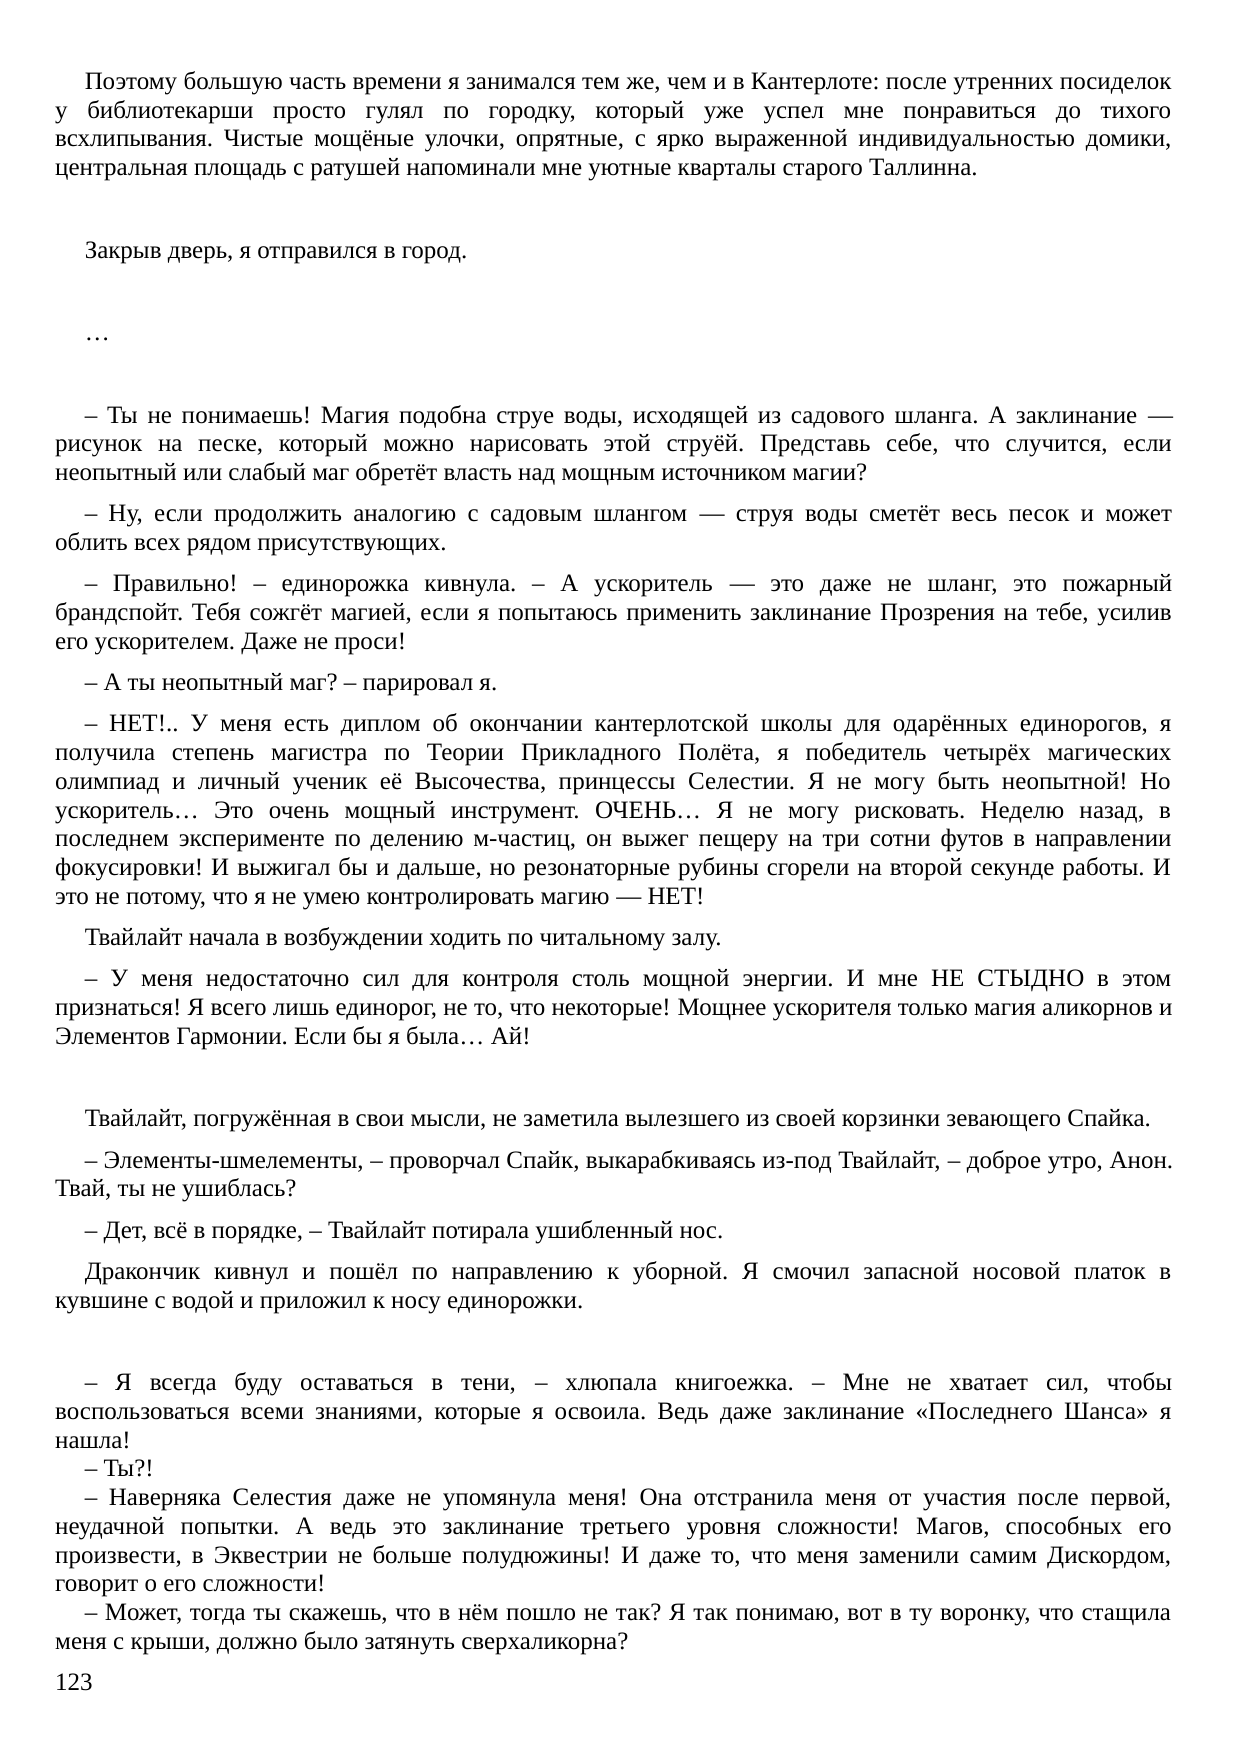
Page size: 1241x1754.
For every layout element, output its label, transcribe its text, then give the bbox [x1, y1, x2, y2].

text – Я всегда буду оставаться в тени, – хлюпала книгоежка. – Мне не хватает сил, чтобы воспользоваться всеми знаниями, которые я освоила. Ведь даже заклинание «Последнего Шанса» я нашла! [55, 1367, 1173, 1453]
text Твайлайт, погружённая в свои мысли, не заметила вылезшего из своей корзинки зевающего Спайка. [55, 1103, 1173, 1132]
text … [55, 317, 1173, 346]
text – Может, тогда ты скажешь, что в нём пошло не так? Я так понимаю, вот в ту воронку, что стащила меня с крыши, должно было затянуть сверхаликорна? [55, 1597, 1173, 1655]
text – А ты неопытный маг? – парировал я. [55, 667, 1173, 696]
text – Ты?! [55, 1453, 1173, 1482]
text – Дет, всё в порядке, – Твайлайт потирала ушибленный нос. [55, 1215, 1173, 1243]
text – НЕТ!.. У меня есть диплом об окончании кантерлотской школы для одарённых единорогов, я получила степень магистра по Теории Прикладного Полёта, я победитель четырёх магических олимпиад и личный ученик её Высочества, принцессы Селестии. Я не могу быть неопытной! Но ускоритель… Это очень мощный инструмент. ОЧЕНЬ… Я не могу рисковать. Неделю назад, в последнем эксперименте по делению м-частиц, он выжег пещеру на три сотни футов в направлении фокусировки! И выжигал бы и дальше, но резонаторные рубины сгорели на второй секунде работы. И это не потому, что я не умею контролировать магию — НЕТ! [55, 708, 1173, 910]
text Поэтому большую часть времени я занимался тем же, чем и в Кантерлоте: после утренних посиделок у библиотекарши просто гулял по городку, который уже успел мне понравиться до тихого всхлипывания. Чистые мощёные улочки, опрятные, с ярко выраженной индивидуальностью домики, центральная площадь с ратушей напоминали мне уютные кварталы старого Таллинна. [55, 66, 1173, 181]
text Дракончик кивнул и пошёл по направлению к уборной. Я смочил запасной носовой платок в кувшине с водой и приложил к носу единорожки. [55, 1256, 1173, 1313]
text Твайлайт начала в возбуждении ходить по читальному залу. [55, 922, 1173, 951]
text – Элементы-шмелементы, – проворчал Спайк, выкарабкиваясь из-под Твайлайт, – доброе утро, Анон. Твай, ты не ушиблась? [55, 1145, 1173, 1202]
text – У меня недостаточно сил для контроля столь мощной энергии. И мне НЕ СТЫДНО в этом признаться! Я всего лишь единорог, не то, что некоторые! Мощнее ускорителя только магия аликорнов и Элементов Гармонии. Если бы я была… Ай! [55, 963, 1173, 1050]
text – Правильно! – единорожка кивнула. – А ускоритель — это даже не шланг, это пожарный брандспойт. Тебя сожгёт магией, если я попытаюсь применить заклинание Прозрения на тебе, усилив его ускорителем. Даже не проси! [55, 568, 1173, 655]
text – Ты не понимаешь! Магия подобна струе воды, исходящей из садового шланга. А заклинание — рисунок на песке, который можно нарисовать этой струёй. Представь себе, что случится, если неопытный или слабый маг обретёт власть над мощным источником магии? [55, 400, 1173, 486]
text Закрыв дверь, я отправился в город. [55, 235, 1173, 263]
text – Ну, если продолжить аналогию с садовым шлангом — струя воды сметёт весь песок и может облить всех рядом присутствующих. [55, 498, 1173, 556]
text – Наверняка Селестия даже не упомянула меня! Она отстранила меня от участия после первой, неудачной попытки. А ведь это заклинание третьего уровня сложности! Магов, способных его произвести, в Эквестрии не больше полудюжины! И даже то, что меня заменили самим Дискордом, говорит о его сложности! [55, 1482, 1173, 1597]
